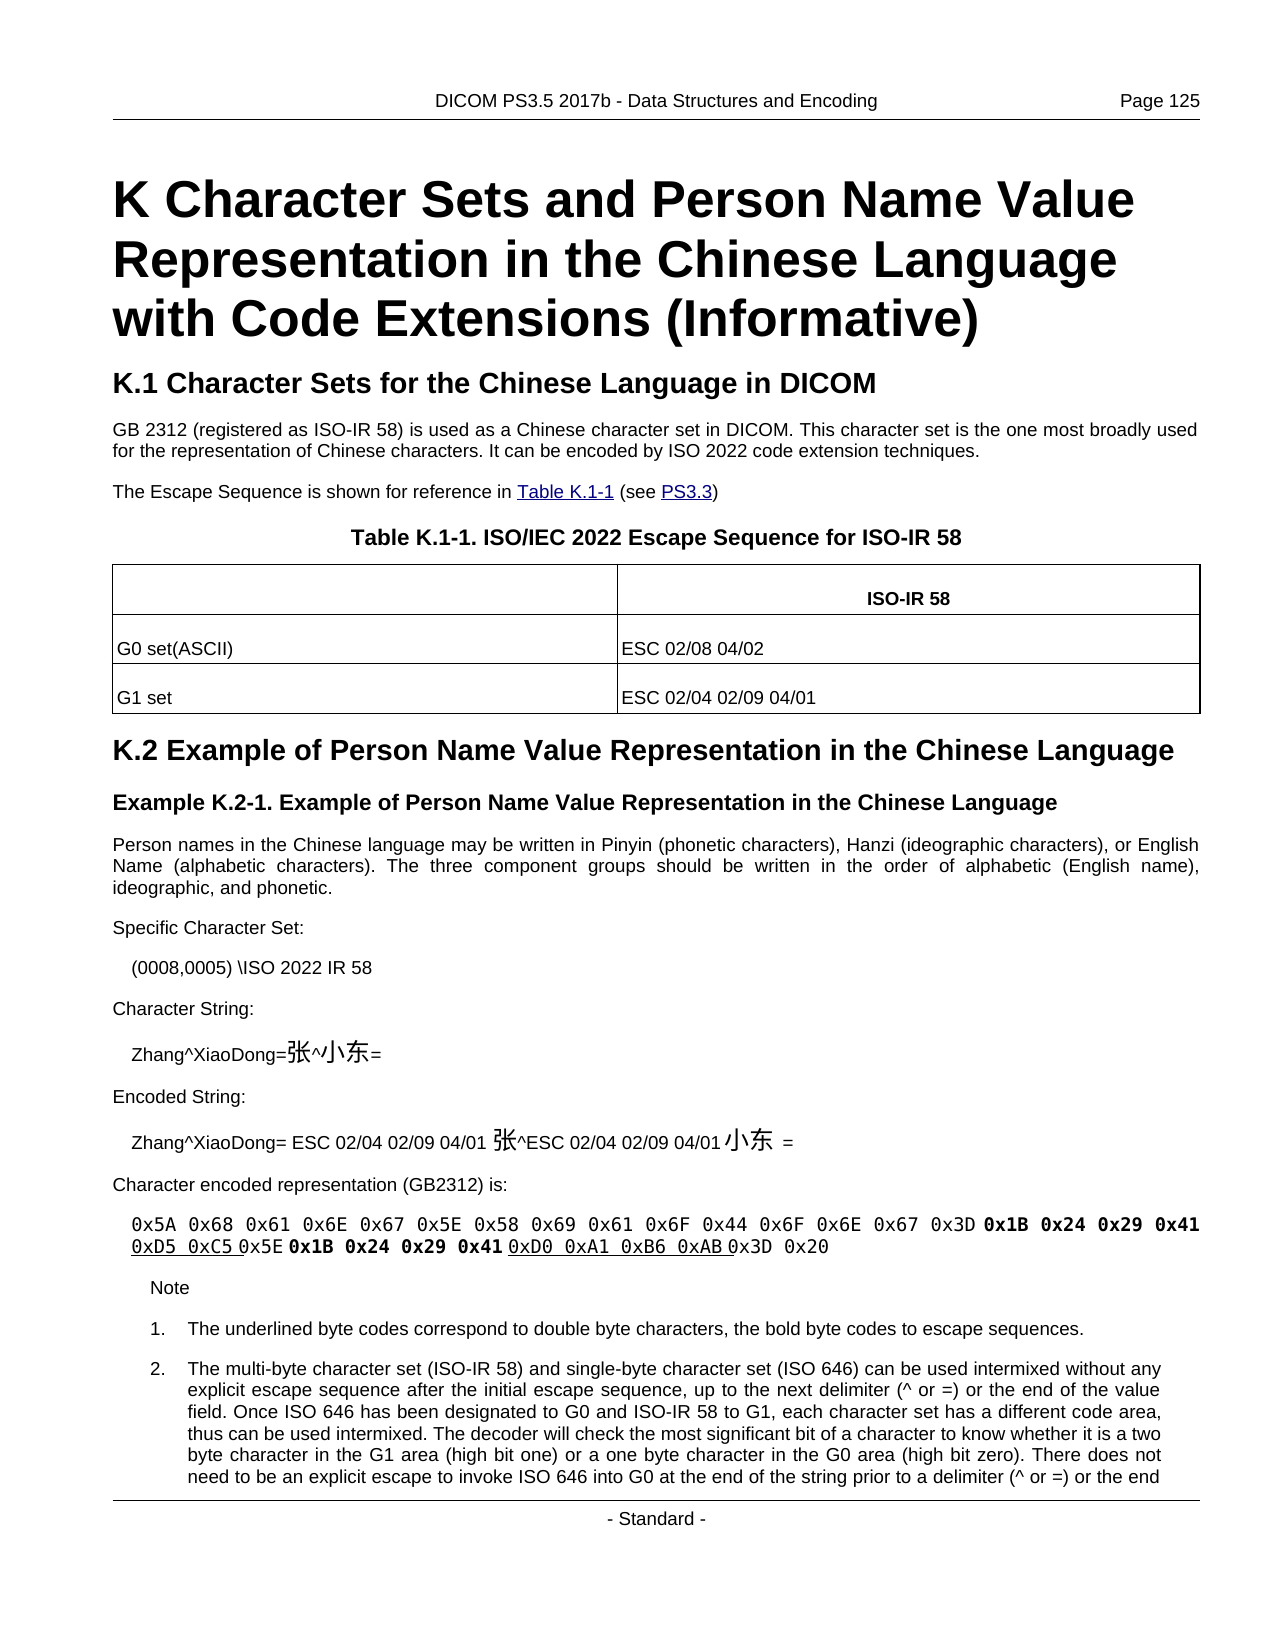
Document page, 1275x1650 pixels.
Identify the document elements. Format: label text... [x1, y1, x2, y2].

text K.1 Character Sets for the Chinese Language in DICOM [112, 366, 1200, 400]
text Note [150, 1277, 1162, 1299]
table_cell G1 set [113, 664, 617, 713]
text Specific Character Set: [112, 917, 1200, 938]
text K Character Sets and Person Name Value Representation in the Chinese Language with Code Extensions (Informative) [112, 169, 1200, 347]
list The underlined byte codes correspond to double byte characters, the bold byte codes to escape sequences. [150, 1317, 1162, 1339]
table_cell ESC 02/04 02/09 04/01 [618, 664, 1199, 713]
text The Escape Sequence is shown for reference in Table K.1-1 (see PS3.3) [112, 480, 1200, 502]
text Character String: [112, 997, 1200, 1019]
text K.2 Example of Person Name Value Representation in the Chinese Language [112, 733, 1200, 766]
table_cell ESC 02/08 04/02 [618, 615, 1199, 663]
text GB 2312 (registered as ISO-IR 58) is used as a Chinese character set in DICOM. This character set is the one most broadly used for the representation of Chinese characters. It can be encoded by ISO 2022 code extension techniques. [112, 418, 1200, 462]
list The multi-byte character set (ISO-IR 58) and single-byte character set (ISO 646) can be used intermixed without any explicit escape sequence after the initial escape sequence, up to the next delimiter (^ or =) or the end of the value field. Once ISO 646 has been designated to G0 and ISO-IR 58 to G1, each character set has a different code area, thus can be used intermixed. The decoder will check the most significant bit of a character to know whether it is a two byte character in the G1 area (high bit one) or a one byte character in the G0 area (high bit zero). There does not need to be an explicit escape to invoke ISO 646 into G0 at the end of the string prior to a delimiter (^ or =) or the end [150, 1358, 1162, 1487]
text (0008,0005) \ISO 2022 IR 58 [131, 957, 1200, 979]
table_header [113, 565, 617, 613]
text Character encoded representation (GB2312) is: [112, 1174, 1200, 1195]
text Zhang^XiaoDong= ESC 02/04 02/09 04/01 张^ESC 02/04 02/09 04/01小东 = [131, 1126, 1200, 1155]
text Person names in the Chinese language may be written in Pinyin (phonetic characters), Hanzi (ideographic characters), or English Name (alphabetic characters). The three component groups should be written in the order of alphabetic (English name), ideographic, and phonetic. [112, 833, 1200, 898]
text 0x5A 0x68 0x61 0x6E 0x67 0x5E 0x58 0x69 0x61 0x6F 0x44 0x6F 0x6E 0x67 0x3D 0x1B 0x24 0x29 0x41 0xD5 0xC5 0x5E 0x1B 0x24 0x29 0x41 0xD0 0xA1 0xB6 0xAB 0x3D 0x20 [131, 1214, 1200, 1258]
table_header ISO-IR 58 [618, 565, 1199, 613]
table_cell G0 set(ASCII) [113, 615, 617, 663]
text Encoded String: [112, 1086, 1200, 1107]
text Zhang^XiaoDong=张^小东= [131, 1038, 1200, 1067]
text Table K.1-1. ISO/IEC 2022 Escape Sequence for ISO-IR 58 [112, 524, 1200, 550]
text Example K.2-1. Example of Person Name Value Representation in the Chinese Language [112, 789, 1200, 814]
